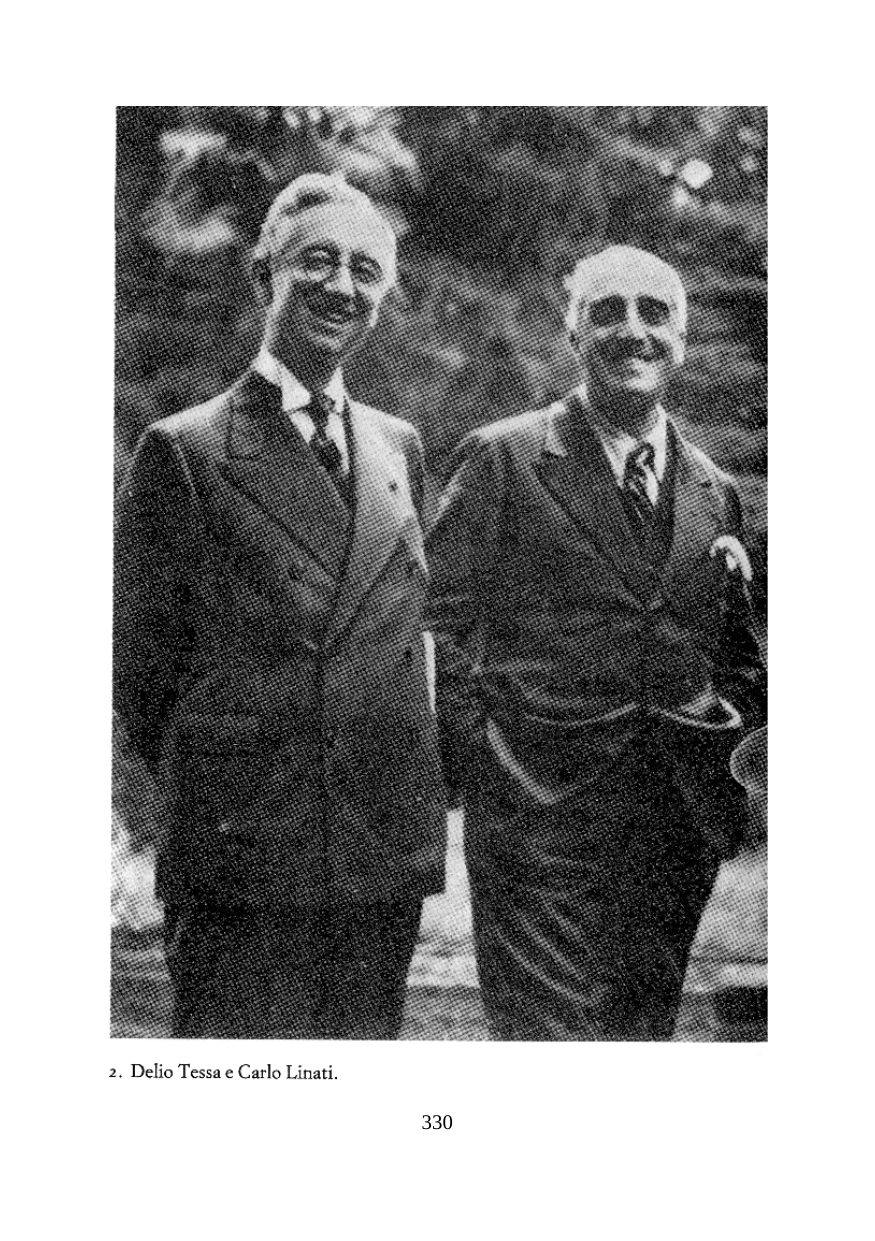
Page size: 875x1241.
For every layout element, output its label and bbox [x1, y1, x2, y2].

picture [106, 106, 768, 1091]
